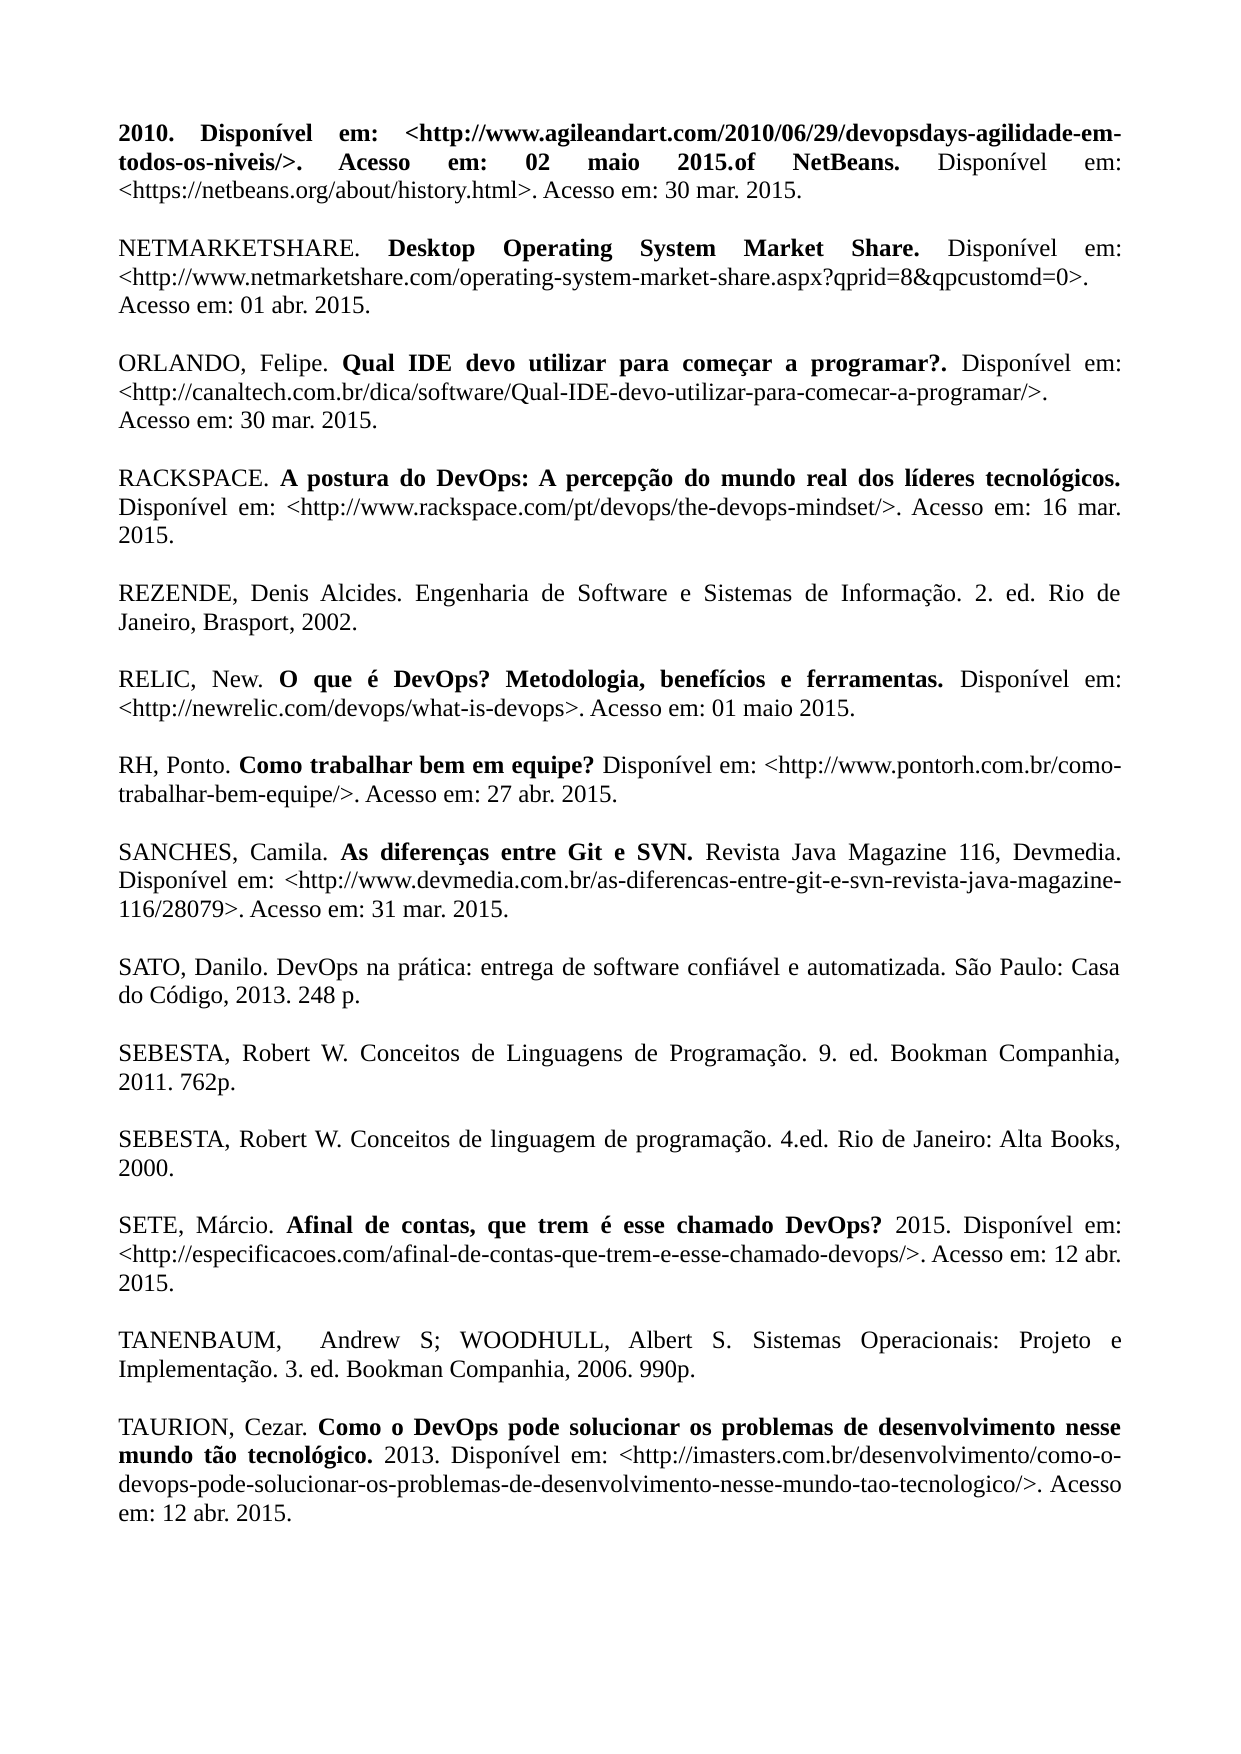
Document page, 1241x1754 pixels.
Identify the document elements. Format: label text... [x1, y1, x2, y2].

text SEBESTA, Robert W. Conceitos de Linguagens de Programação. 9. ed. Bookman Companhia, 2011. 762p. [118, 1038, 1122, 1096]
text RH, Ponto. Como trabalhar bem em equipe? Disponível em: <http://www.pontorh.com.br/como-trabalhar-bem-equipe/>. Acesso em: 27 abr. 2015. [118, 751, 1122, 808]
text NETMARKETSHARE. Desktop Operating System Market Share. Disponível em: <http://www.netmarketshare.com/operating-system-market-share.aspx?qprid=8&qpcustomd=0>. [118, 233, 1122, 291]
text ORLANDO, Felipe. Qual IDE devo utilizar para começar a programar?. Disponível em: <http://canaltech.com.br/dica/software/Qual-IDE-devo-utilizar-para-comecar-a-programar/>. Acesso em: 30 mar. 2015. [118, 348, 1122, 434]
text SETE, Márcio. Afinal de contas, que trem é esse chamado DevOps? 2015. Disponível em: <http://especificacoes.com/afinal-de-contas-que-trem-e-esse-chamado-devops/>. Acesso em: 12 abr. 2015. [118, 1211, 1122, 1297]
text RACKSPACE. A postura do DevOps: A percepção do mundo real dos líderes tecnológicos. Disponível em: <http://www.rackspace.com/pt/devops/the-devops-mindset/>. Acesso em: 16 mar. 2015. [118, 463, 1122, 549]
text Acesso em: 01 abr. 2015. [118, 291, 1122, 319]
text REZENDE, Denis Alcides. Engenharia de Software e Sistemas de Informação. 2. ed. Rio de Janeiro, Brasport, 2002. [118, 578, 1122, 636]
text 2010. Disponível em: <http://www.agileandart.com/2010/06/29/devopsdays-agilidade-em-todos-os-niveis/>. Acesso em: 02 maio 2015.of NetBeans. Disponível em: <https://netbeans.org/about/history.html>. Acesso em: 30 mar. 2015. [118, 118, 1122, 204]
text SATO, Danilo. DevOps na prática: entrega de software confiável e automatizada. São Paulo: Casa do Código, 2013. 248 p. [118, 952, 1122, 1009]
text SEBESTA, Robert W. Conceitos de linguagem de programação. 4.ed. Rio de Janeiro: Alta Books, 2000. [118, 1124, 1122, 1182]
text SANCHES, Camila. As diferenças entre Git e SVN. Revista Java Magazine 116, Devmedia. Disponível em: <http://www.devmedia.com.br/as-diferencas-entre-git-e-svn-revista-java-magazine-116/28079>. Acesso em: 31 mar. 2015. [118, 837, 1122, 923]
text TAURION, Cezar. Como o DevOps pode solucionar os problemas de desenvolvimento nesse mundo tão tecnológico. 2013. Disponível em: <http://imasters.com.br/desenvolvimento/como-o-devops-pode-solucionar-os-problemas-de-desenvolvimento-nesse-mundo-tao-tecnologico/>. Acesso em: 12 abr. 2015. [118, 1412, 1122, 1527]
text TANENBAUM, Andrew S; WOODHULL, Albert S. Sistemas Operacionais: Projeto e Implementação. 3. ed. Bookman Companhia, 2006. 990p. [118, 1326, 1122, 1383]
text RELIC, New. O que é DevOps? Metodologia, benefícios e ferramentas. Disponível em: <http://newrelic.com/devops/what-is-devops>. Acesso em: 01 maio 2015. [118, 664, 1122, 722]
